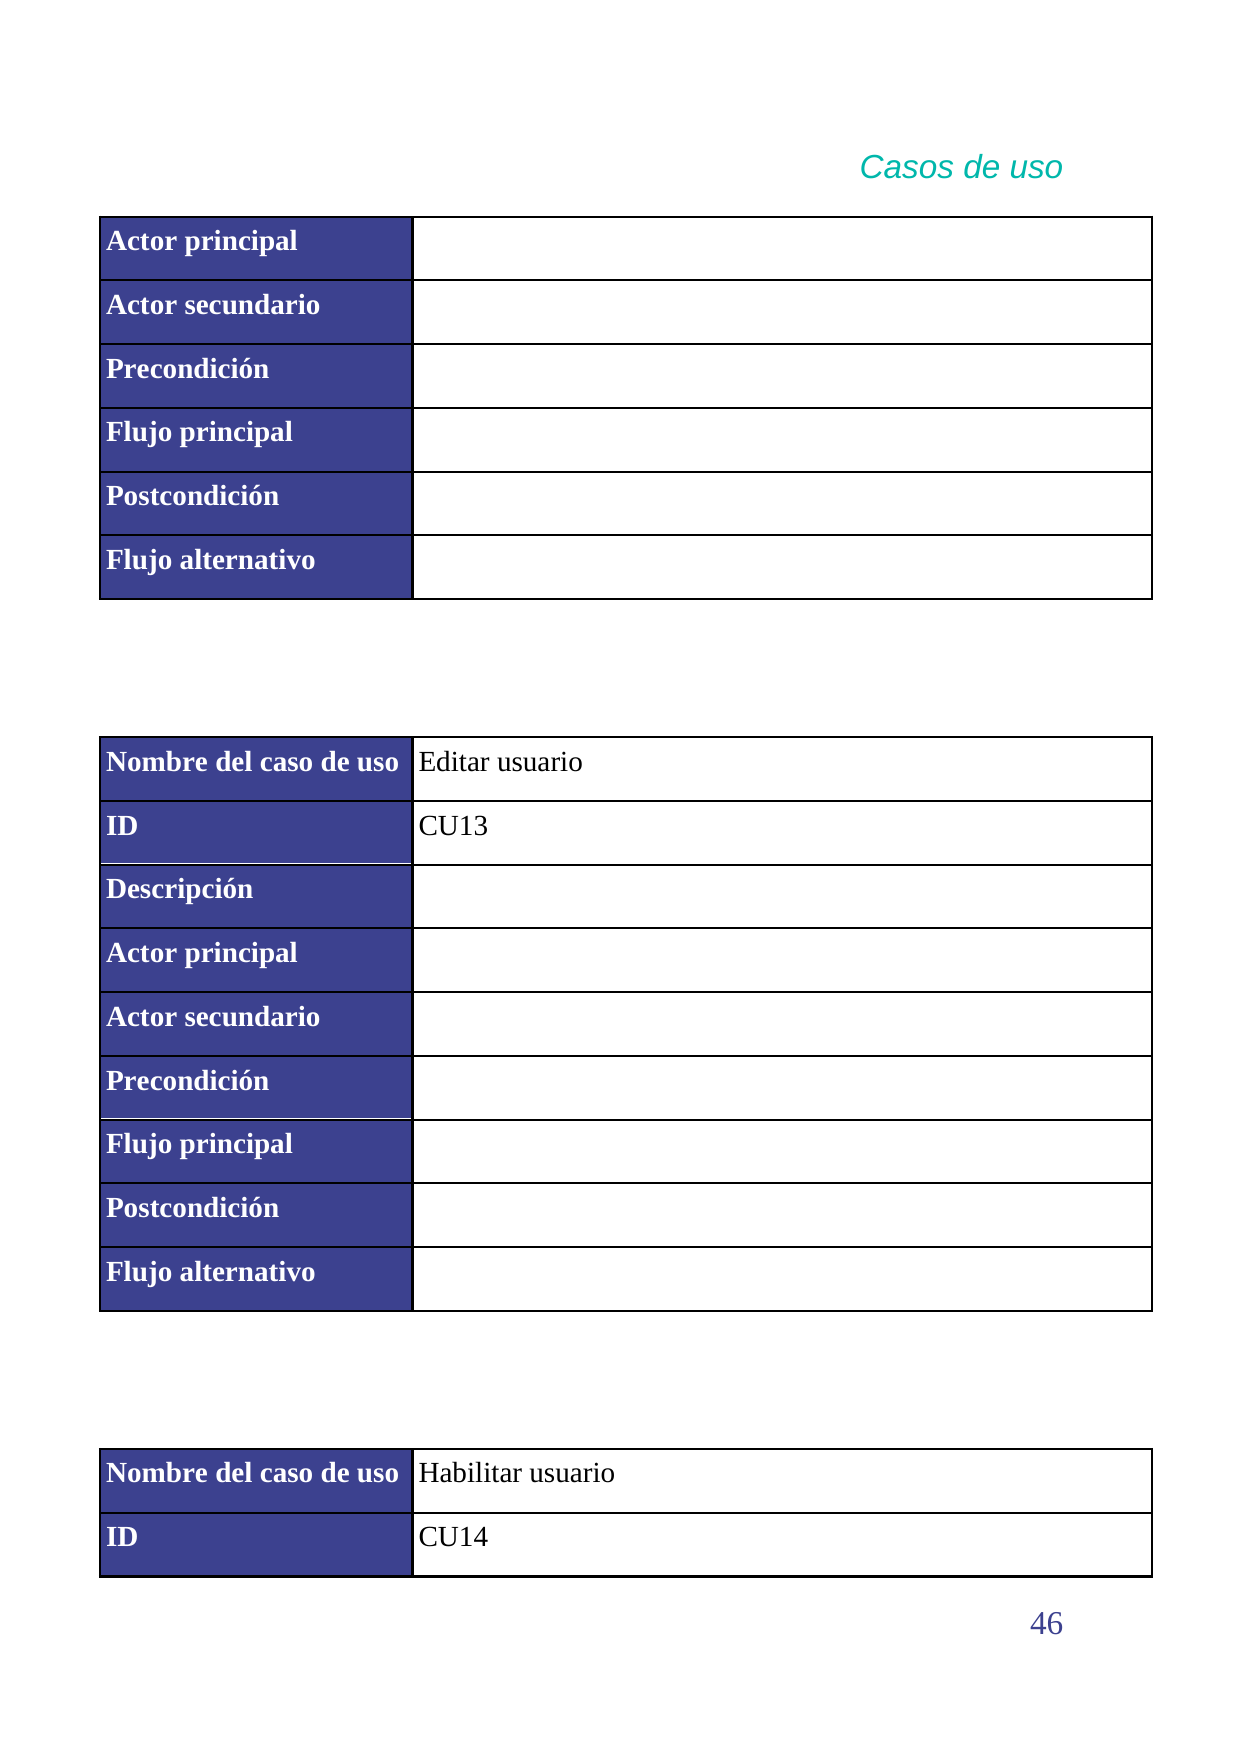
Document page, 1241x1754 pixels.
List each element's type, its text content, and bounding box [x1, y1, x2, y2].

table_cell Precondición [101, 1057, 411, 1118]
table_cell [414, 866, 1151, 927]
table_cell Actor principal [101, 218, 411, 279]
table_cell Postcondición [101, 473, 411, 534]
table_cell ID [101, 802, 411, 863]
table_cell Postcondición [101, 1184, 411, 1246]
table_cell [414, 218, 1151, 279]
table_cell [414, 1184, 1151, 1246]
table_header Habilitar usuario [414, 1450, 1151, 1512]
table_cell [414, 473, 1151, 534]
table_cell Precondición [101, 345, 411, 407]
table_cell Actor secundario [101, 993, 411, 1055]
table_cell [414, 345, 1151, 407]
table_cell [414, 536, 1151, 598]
table_cell Actor secundario [101, 281, 411, 343]
table_cell Descripción [101, 866, 411, 927]
table_cell ID [101, 1514, 411, 1575]
table_cell [414, 1057, 1151, 1118]
table_cell [414, 281, 1151, 343]
table_cell CU13 [414, 802, 1151, 863]
table_header Nombre del caso de uso [101, 738, 411, 800]
table_cell [414, 929, 1151, 991]
table_cell [414, 1121, 1151, 1182]
table_header Editar usuario [414, 738, 1151, 800]
table_cell [414, 1248, 1151, 1310]
table_cell Flujo principal [101, 409, 411, 471]
table_cell Flujo principal [101, 1121, 411, 1182]
table_cell Flujo alternativo [101, 536, 411, 598]
table_cell [414, 409, 1151, 471]
table_cell Actor principal [101, 929, 411, 991]
table_cell CU14 [414, 1514, 1151, 1575]
table_cell [414, 993, 1151, 1055]
table_cell Flujo alternativo [101, 1248, 411, 1310]
table_header Nombre del caso de uso [101, 1450, 411, 1512]
